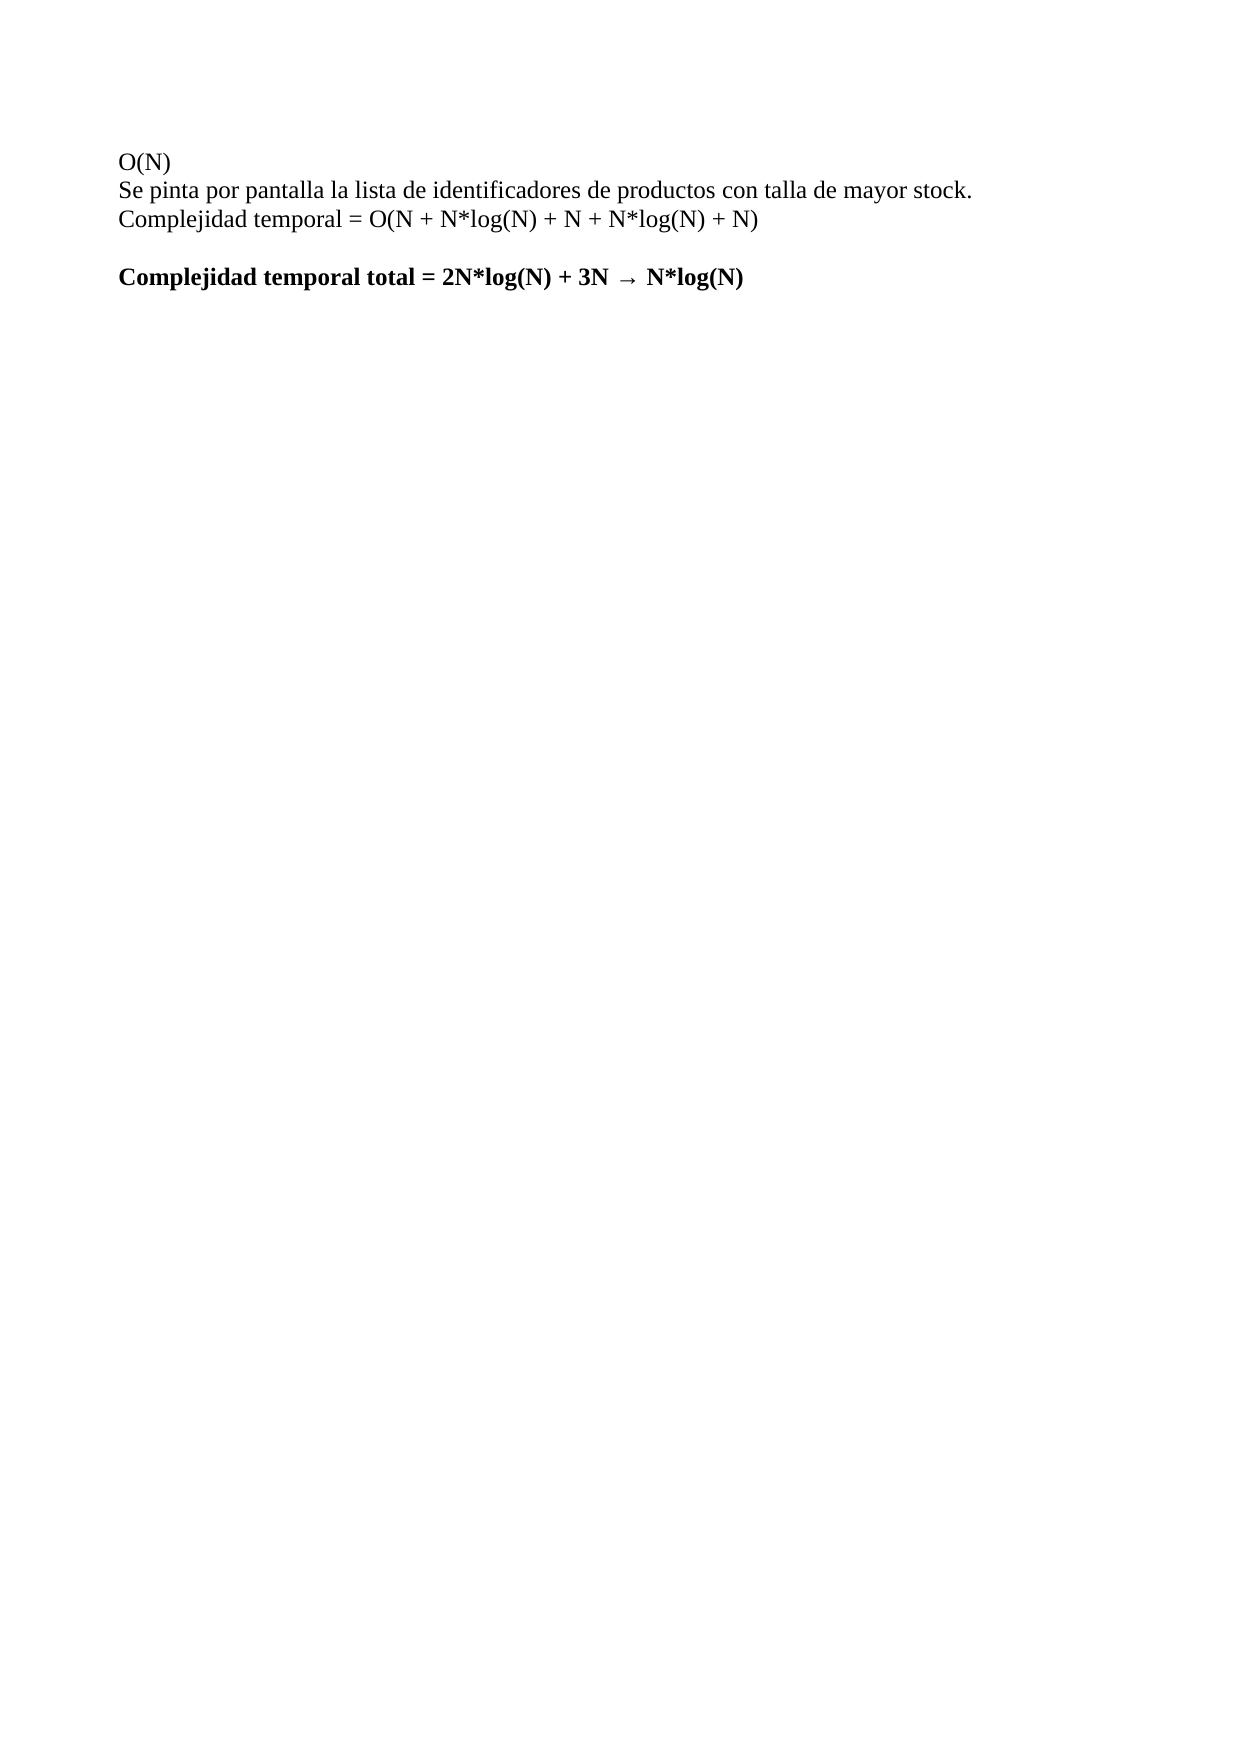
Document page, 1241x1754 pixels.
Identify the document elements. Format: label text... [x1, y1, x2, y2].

text O(N) [118, 147, 1122, 176]
text Complejidad temporal total = 2N*log(N) + 3N → N*log(N) [118, 262, 1122, 291]
text Complejidad temporal = O(N + N*log(N) + N + N*log(N) + N) [118, 204, 1122, 233]
text Se pinta por pantalla la lista de identificadores de productos con talla de mayor stock. [118, 176, 1122, 204]
